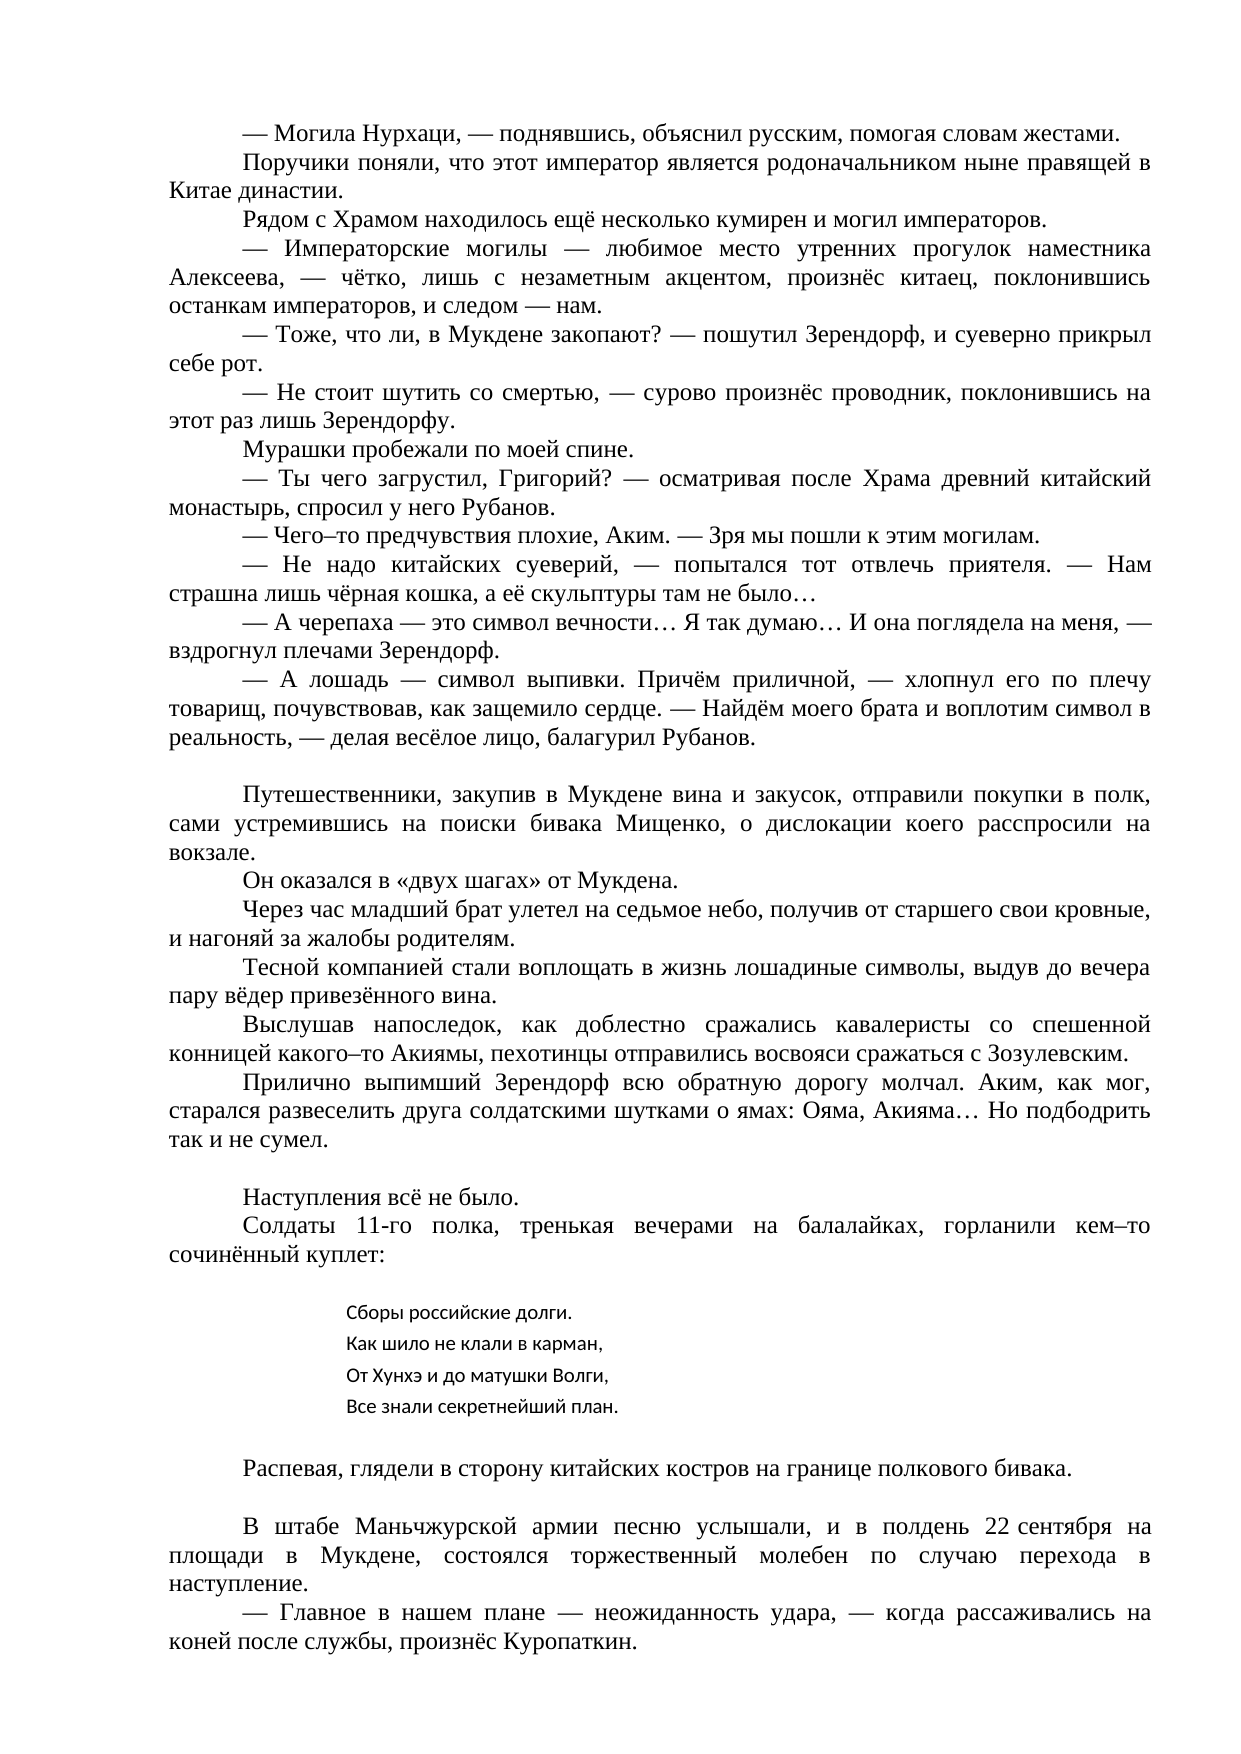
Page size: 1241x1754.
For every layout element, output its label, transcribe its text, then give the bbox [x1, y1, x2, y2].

text Выслушав напоследок, как доблестно сражались кавалеристы со спешенной конницей какого–то Акиямы, пехотинцы отправились восвояси сражаться с Зозулевским. [169, 1009, 1152, 1067]
text — А лошадь — символ выпивки. Причём приличной, — хлопнул его по плечу товарищ, почувствовав, как защемило сердце. — Найдём моего брата и воплотим символ в реальность, — делая весёлое лицо, балагурил Рубанов. [169, 664, 1152, 751]
text Распевая, глядели в сторону китайских костров на границе полкового бивака. [169, 1453, 1152, 1482]
text Как шило не клали в карман, [346, 1331, 974, 1356]
text От Хунхэ и до матушки Волги, [346, 1362, 974, 1387]
text — Могила Нурхаци, — поднявшись, объяснил русским, помогая словам жестами. [169, 118, 1152, 147]
text — Императорские могилы — любимое место утренних прогулок наместника Алексеева, — чётко, лишь с незаметным акцентом, произнёс китаец, поклонившись останкам императоров, и следом — нам. [169, 233, 1152, 319]
text Сборы российские долги. [346, 1299, 974, 1325]
text — Ты чего загрустил, Григорий? — осматривая после Храма древний китайский монастырь, спросил у него Рубанов. [169, 463, 1152, 521]
text Наступления всё не было. [169, 1182, 1152, 1211]
text — Главное в нашем плане — неожиданность удара, — когда рассаживались на коней после службы, произнёс Куропаткин. [169, 1597, 1152, 1655]
text Солдаты 11‑го полка, тренькая вечерами на балалайках, горланили кем–то сочинённый куплет: [169, 1211, 1152, 1268]
text — Чего–то предчувствия плохие, Аким. — Зря мы пошли к этим могилам. [169, 521, 1152, 549]
text Тесной компанией стали воплощать в жизнь лошадиные символы, выдув до вечера пару вёдер привезённого вина. [169, 952, 1152, 1009]
text Поручики поняли, что этот император является родоначальником ныне правящей в Китае династии. [169, 147, 1152, 204]
text Прилично выпимший Зерендорф всю обратную дорогу молчал. Аким, как мог, старался развеселить друга солдатскими шутками о ямах: Ояма, Акияма… Но подбодрить так и не сумел. [169, 1067, 1152, 1153]
text В штабе Маньчжурской армии песню услышали, и в полдень 22 сентября на площади в Мукдене, состоялся торжественный молебен по случаю перехода в наступление. [169, 1511, 1152, 1597]
text Через час младший брат улетел на седьмое небо, получив от старшего свои кровные, и нагоняй за жалобы родителям. [169, 894, 1152, 952]
text Мурашки пробежали по моей спине. [169, 434, 1152, 463]
text — А черепаха — это символ вечности… Я так думаю… И она поглядела на меня, — вздрогнул плечами Зерендорф. [169, 607, 1152, 664]
text Рядом с Храмом находилось ещё несколько кумирен и могил императоров. [169, 204, 1152, 233]
text — Не стоит шутить со смертью, — сурово произнёс проводник, поклонившись на этот раз лишь Зерендорфу. [169, 377, 1152, 434]
text Путешественники, закупив в Мукдене вина и закусок, отправили покупки в полк, сами устремившись на поиски бивака Мищенко, о дислокации коего расспросили на вокзале. [169, 779, 1152, 866]
text Он оказался в «двух шагах» от Мукдена. [169, 866, 1152, 894]
text — Тоже, что ли, в Мукдене закопают? — пошутил Зерендорф, и суеверно прикрыл себе рот. [169, 319, 1152, 377]
text — Не надо китайских суеверий, — попытался тот отвлечь приятеля. — Нам страшна лишь чёрная кошка, а её скульптуры там не было… [169, 549, 1152, 607]
text Все знали секретнейший план. [346, 1393, 974, 1419]
